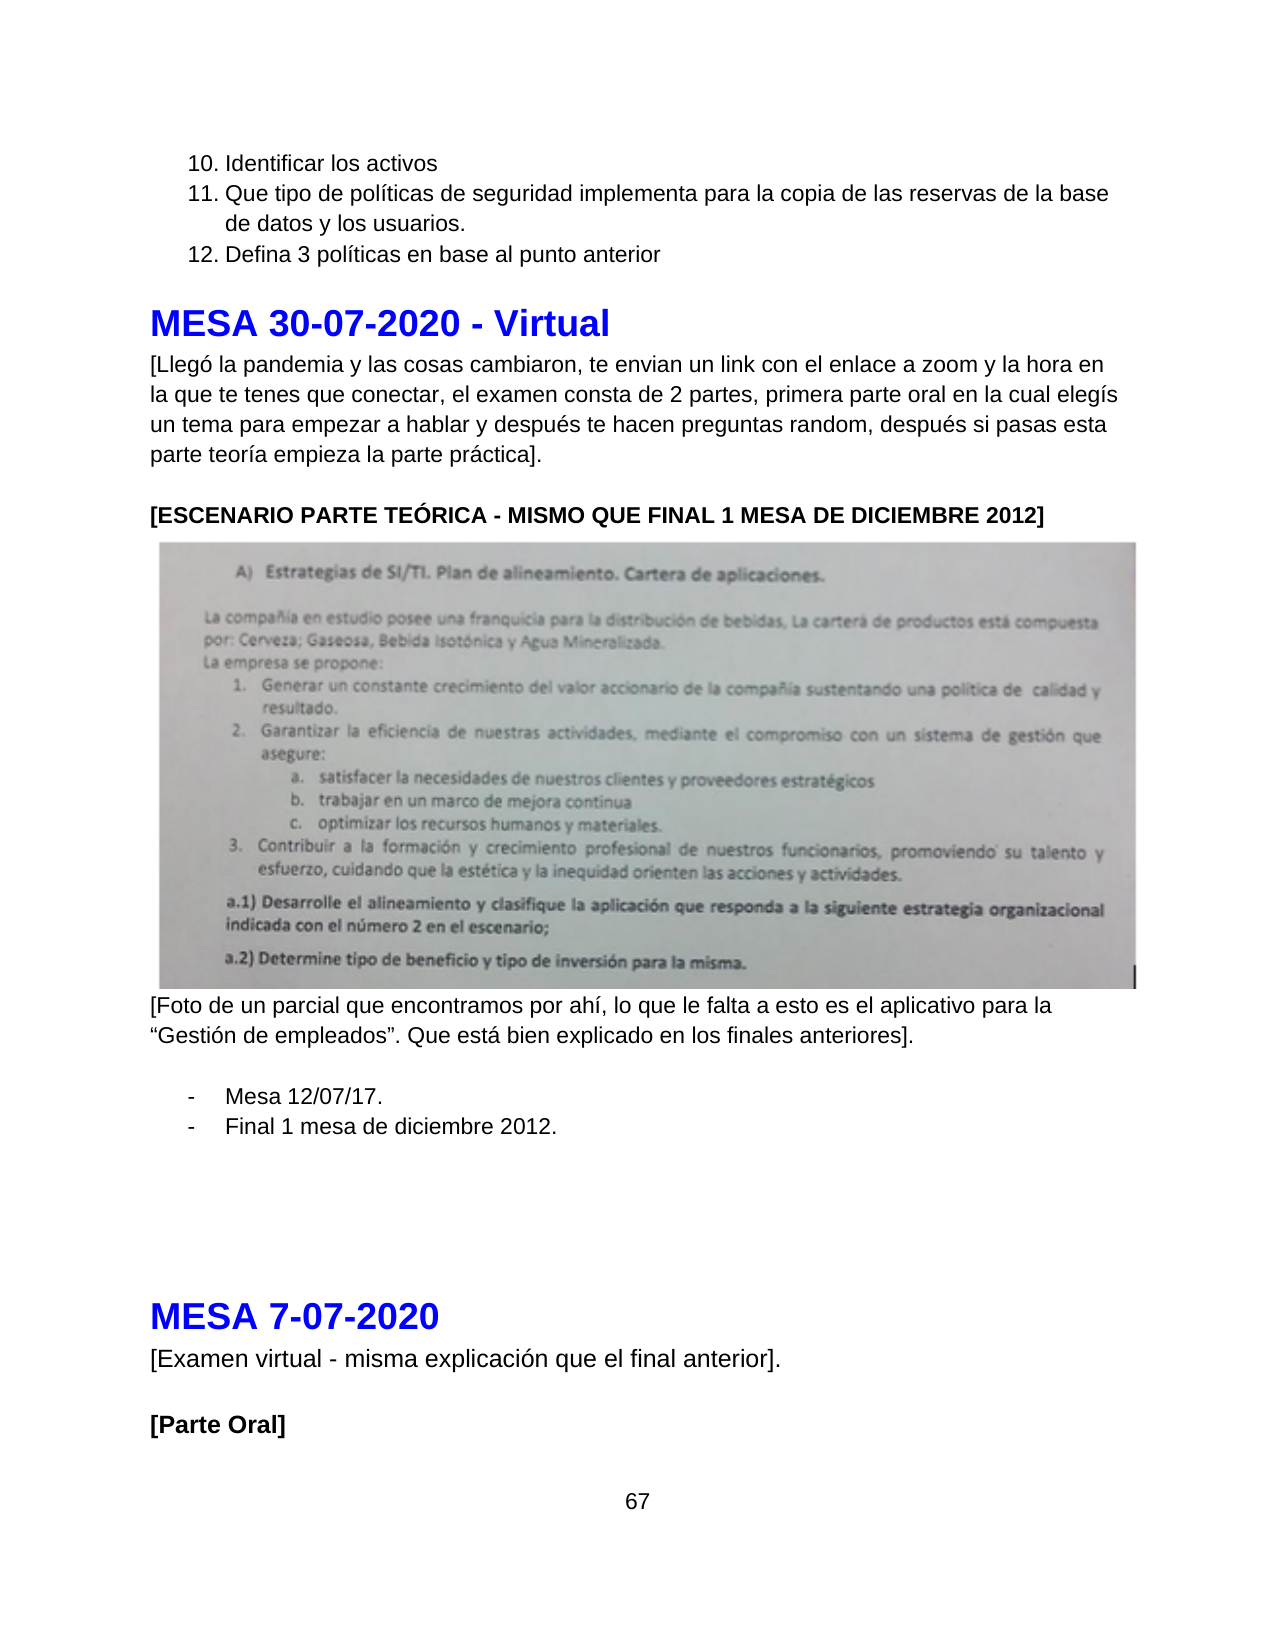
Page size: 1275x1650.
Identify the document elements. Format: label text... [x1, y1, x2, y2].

text MESA 30-07-2020 - Virtual [150, 301, 1125, 344]
text [Parte Oral] [150, 1410, 1125, 1438]
list Que tipo de políticas de seguridad implementa para la copia de las reservas de la base de datos y los usuarios. [187, 180, 1125, 237]
text [Foto de un parcial que encontramos por ahí, lo que le falta a esto es el aplicativo para la “Gestión de empleados”. Que está bien explicado en los finales anteriores]. [150, 992, 1125, 1048]
list Mesa 12/07/17. [187, 1083, 1125, 1109]
text [Examen virtual - misma explicación que el final anterior]. [150, 1344, 1125, 1372]
picture [150, 531, 1148, 989]
text MESA 7-07-2020 [150, 1294, 1125, 1337]
list Final 1 mesa de diciembre 2012. [187, 1113, 1125, 1139]
list Defina 3 políticas en base al punto anterior [187, 241, 1125, 267]
list Identificar los activos [187, 150, 1125, 176]
text [ESCENARIO PARTE TEÓRICA - MISMO QUE FINAL 1 MESA DE DICIEMBRE 2012] [150, 502, 1125, 528]
text [Llegó la pandemia y las cosas cambiaron, te envian un link con el enlace a zoom y la hora en la que te tenes que conectar, el examen consta de 2 partes, primera parte oral en la cual elegís un tema para empezar a hablar y después te hacen preguntas random, después si pasas esta parte teoría empieza la parte práctica]. [150, 351, 1125, 468]
